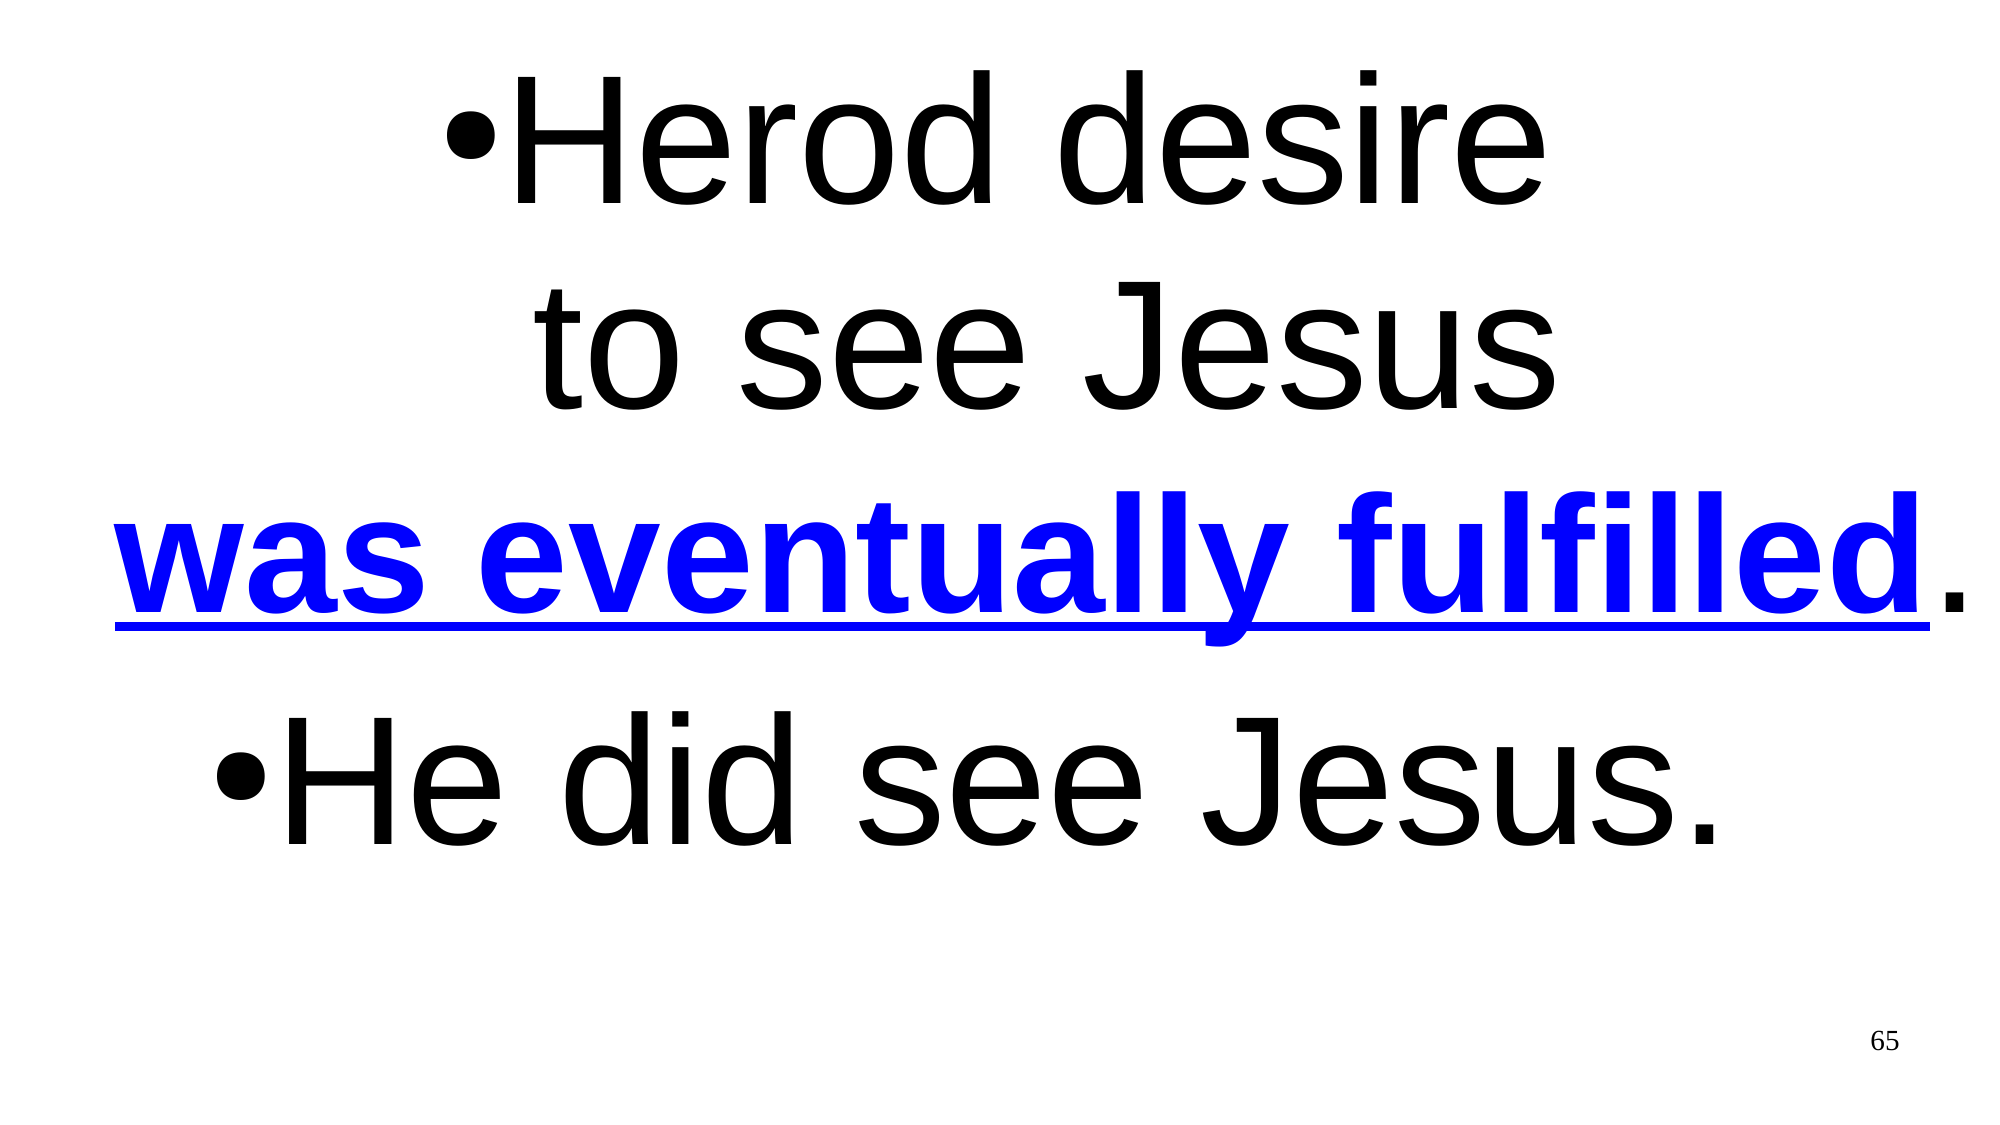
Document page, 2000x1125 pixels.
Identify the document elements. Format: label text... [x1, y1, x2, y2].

list Herod desire to see Jesus was eventually fulfilled. He did see Jesus. [37, 37, 1988, 1088]
